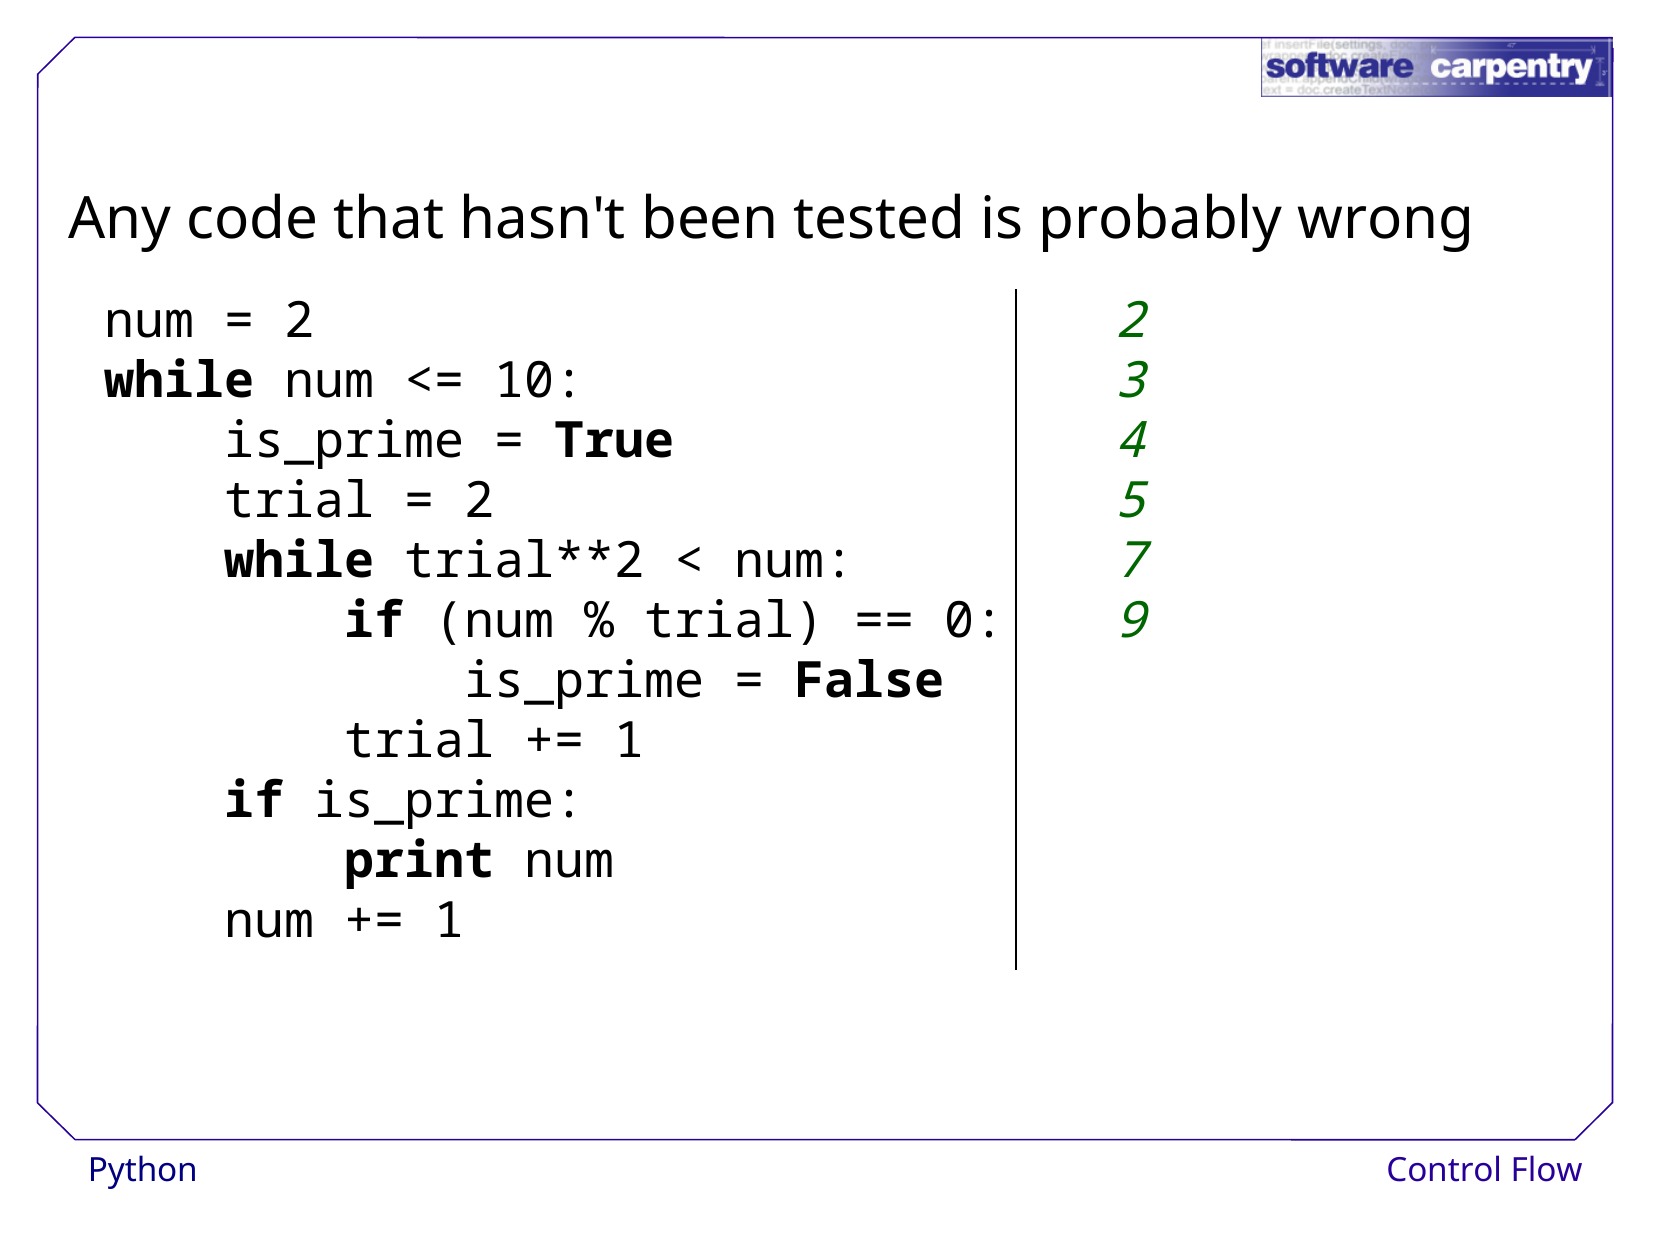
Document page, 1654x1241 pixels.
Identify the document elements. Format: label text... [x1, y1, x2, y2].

text_box Any code that hasn't been tested is probably wrong [53, 138, 1640, 259]
text_box 2 3 4 5 7 9 [1100, 279, 1187, 980]
picture [1261, 39, 1613, 97]
text_box num = 2 while num <= 10: is_prime = True trial = 2 while trial**2 < num: if (num % trial) == 0: is_prime = False trial += 1 if is_prime: print num num += 1 [89, 279, 912, 980]
